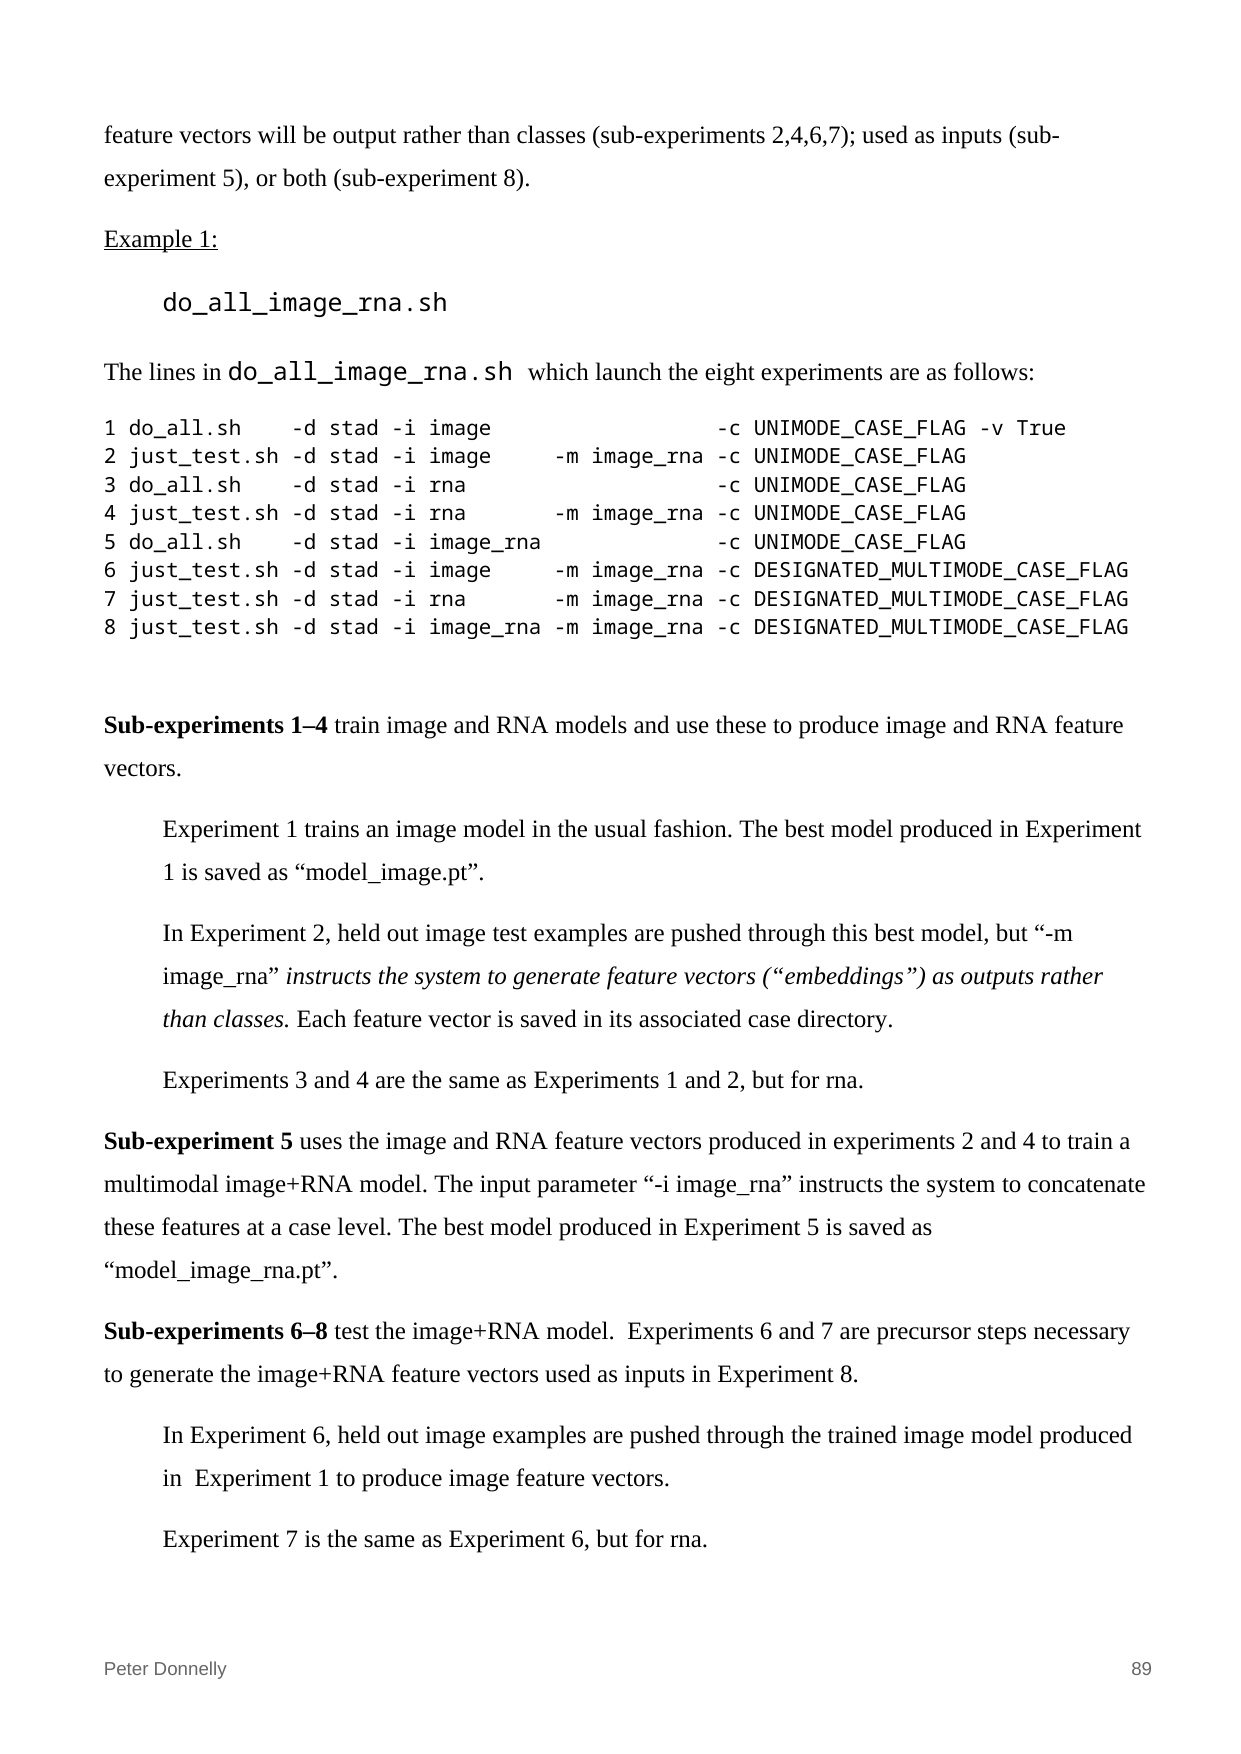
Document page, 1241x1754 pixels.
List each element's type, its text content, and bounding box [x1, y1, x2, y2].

text Experiment 7 is the same as Experiment 6, but for rna. [162, 1524, 1146, 1553]
text 8 just_test.sh -d stad -i image_rna -m image_rna -c DESIGNATED_MULTIMODE_CASE_FLAG [103, 612, 1146, 641]
text The lines in do_all_image_rna.sh which launch the eight experiments are as follows: [103, 353, 1146, 387]
text 3 do_all.sh -d stad -i rna -c UNIMODE_CASE_FLAG [103, 470, 1146, 498]
text feature vectors will be output rather than classes (sub-experiments 2,4,6,7); used as inputs (sub-experiment 5), or both (sub-experiment 8). [103, 120, 1146, 192]
text Sub-experiments 6–8 test the image+RNA model. Experiments 6 and 7 are precursor steps necessary to generate the image+RNA feature vectors used as inputs in Experiment 8. [103, 1316, 1146, 1388]
text 7 just_test.sh -d stad -i rna -m image_rna -c DESIGNATED_MULTIMODE_CASE_FLAG [103, 584, 1146, 612]
text In Experiment 6, held out image examples are pushed through the trained image model produced in Experiment 1 to produce image feature vectors. [162, 1420, 1146, 1492]
text 2 just_test.sh -d stad -i image -m image_rna -c UNIMODE_CASE_FLAG [103, 442, 1146, 470]
text Sub-experiments 1–4 train image and RNA models and use these to produce image and RNA feature vectors. [103, 710, 1146, 782]
text Experiment 1 trains an image model in the usual fashion. The best model produced in Experiment 1 is saved as “model_image.pt”. [162, 814, 1146, 886]
text In Experiment 2, held out image test examples are pushed through this best model, but “-m image_rna” instructs the system to generate feature vectors (“embeddings”) as outputs rather than classes. Each feature vector is saved in its associated case directory. [162, 918, 1146, 1033]
text 1 do_all.sh -d stad -i image -c UNIMODE_CASE_FLAG -v True [103, 413, 1146, 442]
text Sub-experiment 5 uses the image and RNA feature vectors produced in experiments 2 and 4 to train a multimodal image+RNA model. The input parameter “-i image_rna” instructs the system to concatenate these features at a case level. The best model produced in Experiment 5 is saved as “model_image_rna.pt”. [103, 1126, 1146, 1284]
text 4 just_test.sh -d stad -i rna -m image_rna -c UNIMODE_CASE_FLAG [103, 498, 1146, 527]
text 5 do_all.sh -d stad -i image_rna -c UNIMODE_CASE_FLAG [103, 527, 1146, 555]
text do_all_image_rna.sh [162, 284, 1146, 319]
text 6 just_test.sh -d stad -i image -m image_rna -c DESIGNATED_MULTIMODE_CASE_FLAG [103, 555, 1146, 584]
text Example 1: [103, 224, 1146, 252]
text Experiments 3 and 4 are the same as Experiments 1 and 2, but for rna. [162, 1065, 1146, 1094]
